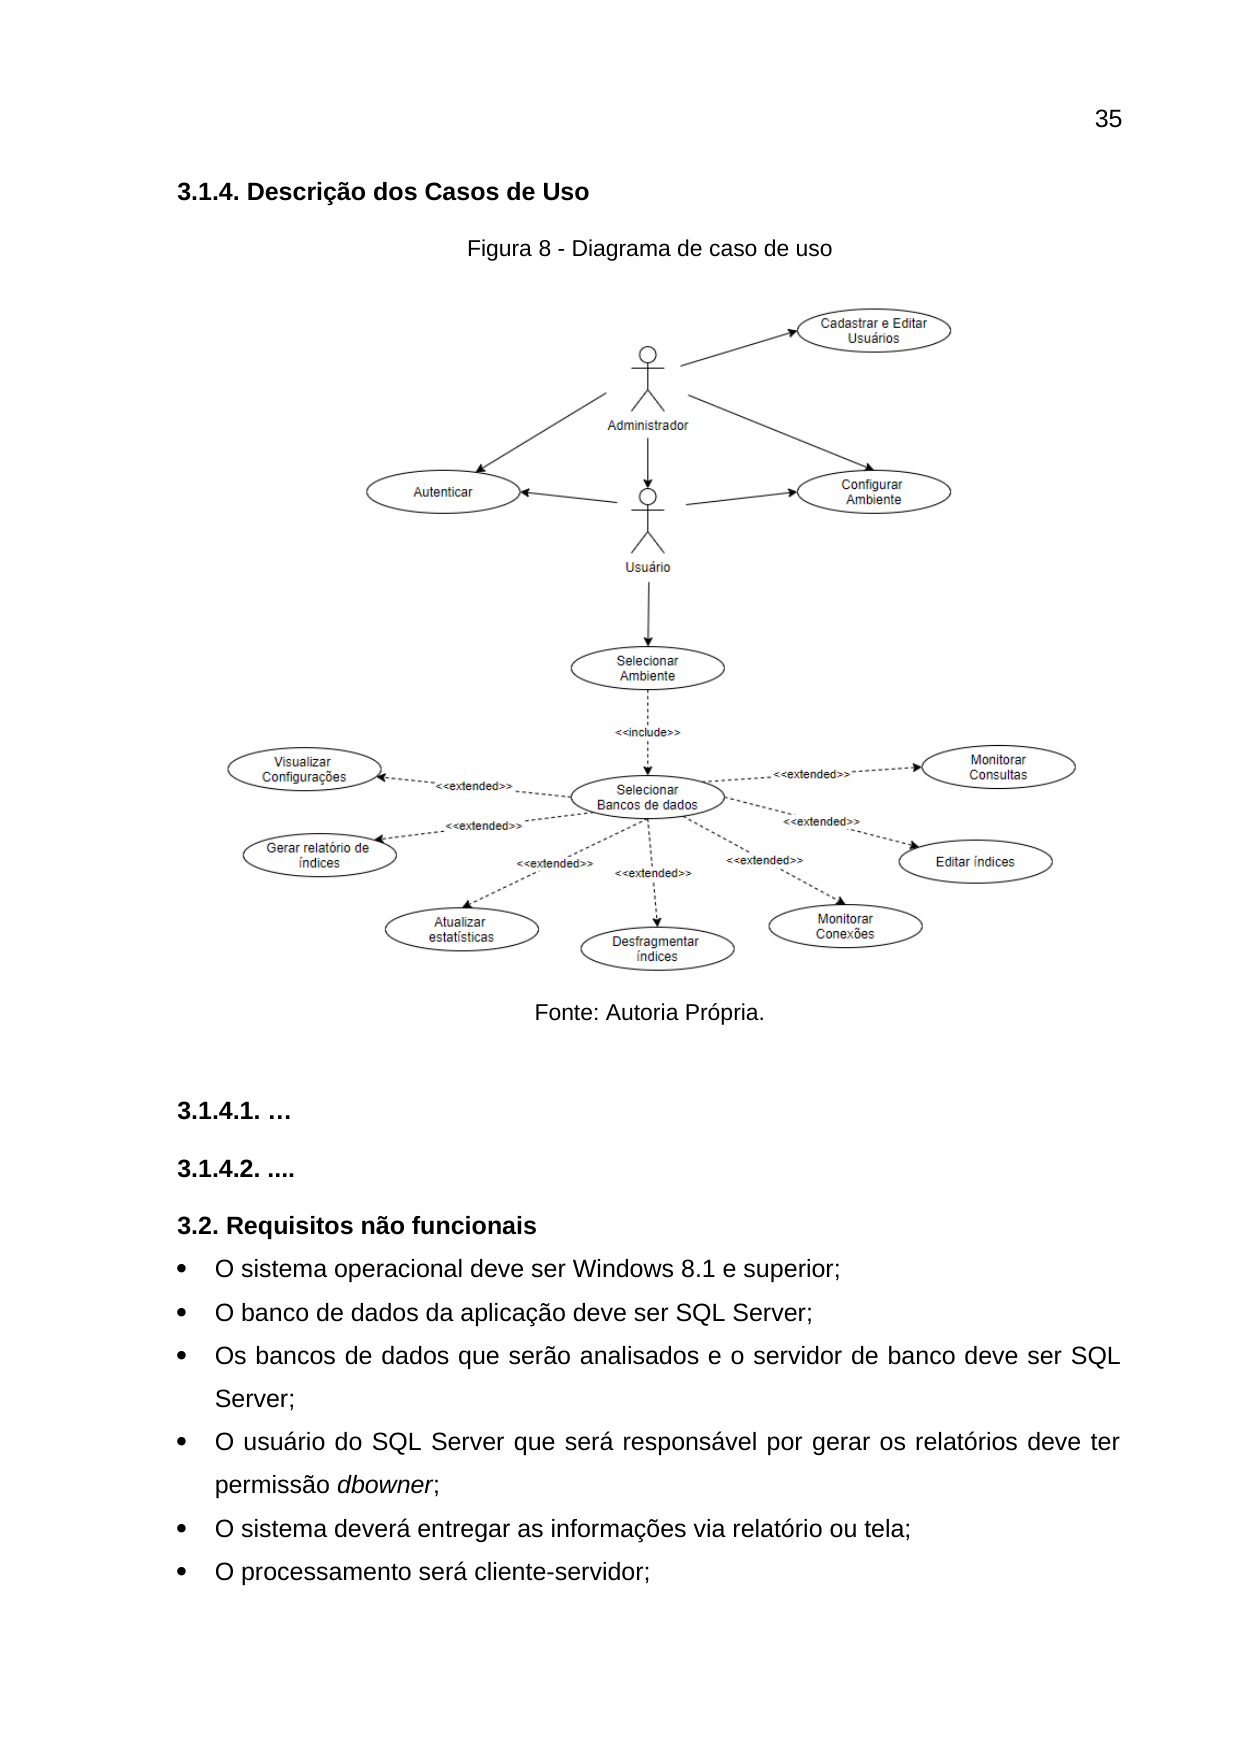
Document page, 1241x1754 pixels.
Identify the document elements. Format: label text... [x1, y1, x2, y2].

text Fonte: Autoria Própria. [177, 974, 1122, 1026]
subtitle 3.1.4.1. … [177, 1096, 1122, 1125]
picture [221, 272, 1078, 974]
subtitle 3.1.4.2. .... [177, 1154, 1122, 1183]
list O sistema operacional deve ser Windows 8.1 e superior; [177, 1254, 1122, 1283]
subtitle 3.1.4. Descrição dos Casos de Uso [177, 177, 1122, 206]
list O banco de dados da aplicação deve ser SQL Server; [177, 1298, 1122, 1327]
text Figura 8 - Diagrama de caso de uso [177, 234, 1122, 261]
list O sistema deverá entregar as informações via relatório ou tela; [177, 1514, 1122, 1542]
list Os bancos de dados que serão analisados e o servidor de banco deve ser SQL Server; [177, 1341, 1122, 1413]
subtitle 3.2. Requisitos não funcionais [177, 1211, 1122, 1240]
list O usuário do SQL Server que será responsável por gerar os relatórios deve ter permissão dbowner; [177, 1427, 1122, 1499]
list O processamento será cliente-servidor; [177, 1557, 1122, 1586]
